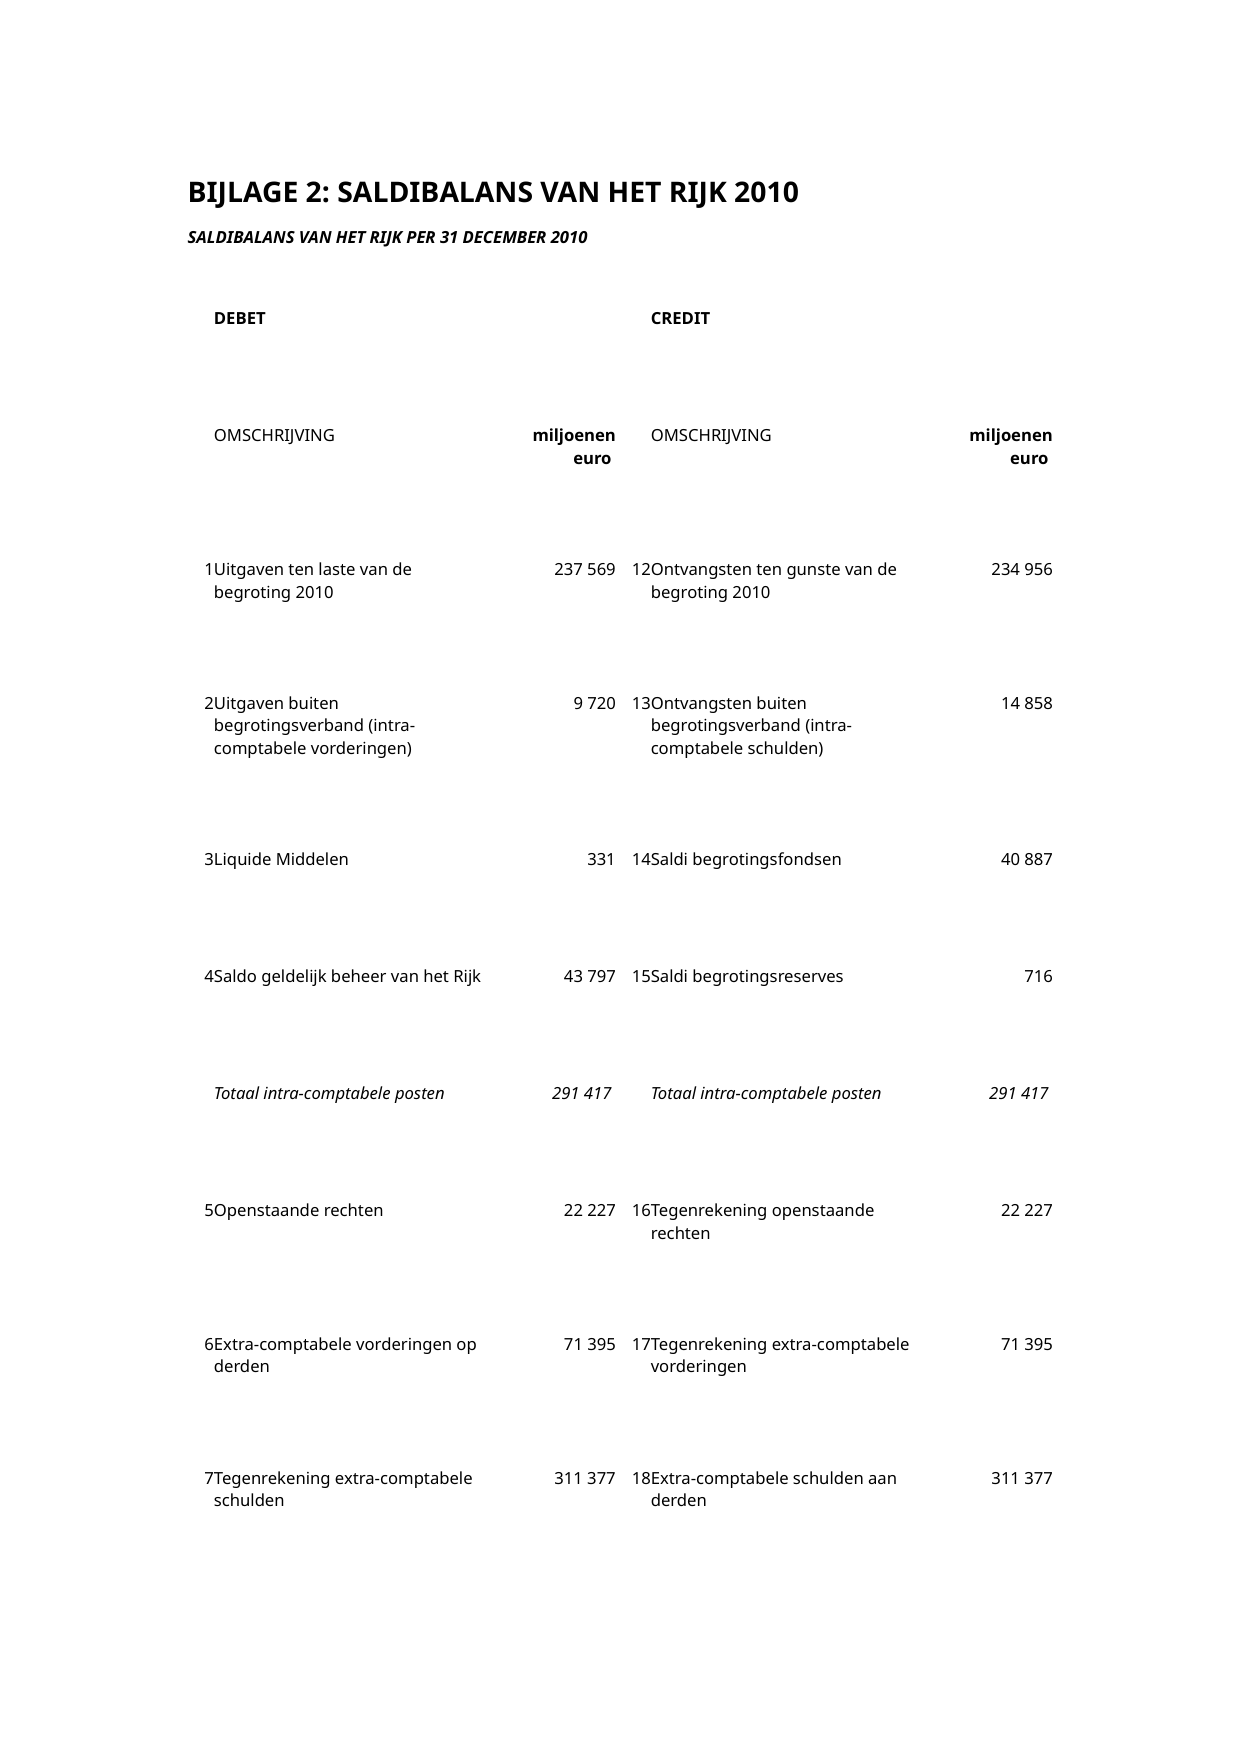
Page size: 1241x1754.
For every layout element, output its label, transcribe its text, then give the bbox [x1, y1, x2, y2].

table_cell [214, 906, 493, 965]
table_cell [616, 1408, 624, 1466]
table_cell [493, 1140, 616, 1198]
table_cell [616, 1199, 624, 1274]
table_header CREDIT [651, 307, 930, 365]
table_cell [616, 1023, 624, 1082]
table_cell Tegenrekening openstaande rechten [651, 1199, 930, 1274]
table_cell [616, 1140, 624, 1198]
table_cell [616, 1542, 624, 1600]
table_cell [651, 906, 930, 965]
table_cell [930, 906, 1053, 965]
table_cell [493, 1408, 616, 1466]
table_cell [616, 558, 624, 633]
table_cell Tegenrekening extra-comptabele vorderingen [651, 1333, 930, 1408]
table_cell [624, 499, 651, 557]
table_cell [651, 1140, 930, 1198]
table_cell [188, 1408, 214, 1466]
table_cell [624, 1082, 651, 1140]
table_cell 14 858 [930, 691, 1053, 789]
table_cell Totaal intra-comptabele posten [214, 1082, 493, 1140]
table_cell [188, 1542, 214, 1600]
table_cell [188, 1140, 214, 1198]
table_cell Saldi begrotingsreserves [651, 965, 930, 1023]
table_header DEBET [214, 307, 493, 365]
table_cell 15 [624, 965, 651, 1023]
table_cell 331 [493, 848, 616, 906]
table_cell [616, 365, 624, 424]
table_cell [214, 499, 493, 557]
table_cell [624, 1023, 651, 1082]
table_header [188, 307, 214, 365]
table_cell 40 887 [930, 848, 1053, 906]
table_cell Saldi begrotingsfondsen [651, 848, 930, 906]
table_cell [616, 965, 624, 1023]
table_cell Uitgaven buiten begrotingsverband (intra-comptabele vorderingen) [214, 691, 493, 789]
table_cell [188, 499, 214, 557]
table_cell Totaal intra-comptabele posten [651, 1082, 930, 1140]
table_cell [616, 1466, 624, 1542]
text SALDIBALANS VAN HET RIJK PER 31 DECEMBER 2010 [187, 226, 1053, 249]
table_cell [624, 424, 651, 499]
table_cell [651, 499, 930, 557]
table_cell 18 [624, 1466, 651, 1542]
table_cell 311 377 [930, 1466, 1053, 1542]
table_cell 291 417 [930, 1082, 1053, 1140]
table_cell [188, 1023, 214, 1082]
table_cell [616, 499, 624, 557]
table_cell [616, 848, 624, 906]
table_cell [493, 1023, 616, 1082]
table_cell [616, 1333, 624, 1408]
table_cell [930, 1408, 1053, 1466]
table_cell [214, 365, 493, 424]
table_cell Saldo geldelijk beheer van het Rijk [214, 965, 493, 1023]
table_cell 71 395 [930, 1333, 1053, 1408]
table_cell [214, 1274, 493, 1332]
table_cell [188, 906, 214, 965]
table_cell [188, 1274, 214, 1332]
table_cell [930, 499, 1053, 557]
table_cell 13 [624, 691, 651, 789]
table_cell OMSCHRIJVING [651, 424, 930, 499]
table_cell [493, 906, 616, 965]
table_cell [616, 1274, 624, 1332]
table_cell [624, 906, 651, 965]
table_cell [214, 1140, 493, 1198]
table_cell [651, 1023, 930, 1082]
table_cell 5 [188, 1199, 214, 1274]
table_cell 22 227 [930, 1199, 1053, 1274]
table_cell Uitgaven ten laste van de begroting 2010 [214, 558, 493, 633]
table_cell [214, 1023, 493, 1082]
table_cell [930, 790, 1053, 848]
table_cell 234 956 [930, 558, 1053, 633]
table_cell [624, 1408, 651, 1466]
table_cell [616, 1082, 624, 1140]
table_cell [188, 424, 214, 499]
table_cell 291 417 [493, 1082, 616, 1140]
table_cell 4 [188, 965, 214, 1023]
table_cell [930, 1542, 1053, 1600]
table_cell [651, 365, 930, 424]
table_cell [493, 365, 616, 424]
table_cell [930, 365, 1053, 424]
table_header [930, 307, 1053, 365]
table_cell [651, 1408, 930, 1466]
table_cell 9 720 [493, 691, 616, 789]
table_cell Openstaande rechten [214, 1199, 493, 1274]
table_cell [616, 906, 624, 965]
table_cell [624, 1140, 651, 1198]
table_header [493, 307, 616, 365]
table_cell 716 [930, 965, 1053, 1023]
table_cell 14 [624, 848, 651, 906]
subtitle BIJLAGE 2: SALDIBALANS VAN HET RIJK 2010 [187, 172, 1053, 211]
table_cell [651, 633, 930, 691]
table_cell 17 [624, 1333, 651, 1408]
table_cell 43 797 [493, 965, 616, 1023]
table_cell [930, 1023, 1053, 1082]
table_cell [493, 499, 616, 557]
table_cell 22 227 [493, 1199, 616, 1274]
table_cell [616, 790, 624, 848]
table_cell [624, 633, 651, 691]
table_cell 3 [188, 848, 214, 906]
table_cell [616, 691, 624, 789]
table_cell miljoenen euro [930, 424, 1053, 499]
table_cell 2 [188, 691, 214, 789]
table_cell 1 [188, 558, 214, 633]
table_cell [214, 633, 493, 691]
table_cell Tegenrekening extra-comptabele schulden [214, 1466, 493, 1542]
table_cell [930, 633, 1053, 691]
table_cell [651, 790, 930, 848]
table_cell [188, 633, 214, 691]
table_cell [188, 790, 214, 848]
table_cell [214, 1542, 493, 1600]
table_cell 7 [188, 1466, 214, 1542]
table_cell [616, 424, 624, 499]
table_cell 311 377 [493, 1466, 616, 1542]
table_header [616, 307, 624, 365]
table_cell Extra-comptabele vorderingen op derden [214, 1333, 493, 1408]
table_cell [930, 1140, 1053, 1198]
table_cell Extra-comptabele schulden aan derden [651, 1466, 930, 1542]
table_cell 12 [624, 558, 651, 633]
table_header [624, 307, 651, 365]
table_cell [493, 1542, 616, 1600]
table_cell [493, 1274, 616, 1332]
table_cell 16 [624, 1199, 651, 1274]
table_cell [624, 1542, 651, 1600]
table_cell [493, 790, 616, 848]
table_cell [624, 365, 651, 424]
table_cell 237 569 [493, 558, 616, 633]
table_cell [624, 790, 651, 848]
table_cell [624, 1274, 651, 1332]
table_cell OMSCHRIJVING [214, 424, 493, 499]
table_cell [214, 790, 493, 848]
table_cell Ontvangsten buiten begrotingsverband (intra-comptabele schulden) [651, 691, 930, 789]
table_cell [188, 1082, 214, 1140]
table_cell 71 395 [493, 1333, 616, 1408]
table_cell [651, 1542, 930, 1600]
table_cell [616, 633, 624, 691]
table_cell [930, 1274, 1053, 1332]
table_cell [188, 365, 214, 424]
table_cell [651, 1274, 930, 1332]
table_cell miljoenen euro [493, 424, 616, 499]
table_cell 6 [188, 1333, 214, 1408]
table_cell Ontvangsten ten gunste van de begroting 2010 [651, 558, 930, 633]
table_cell Liquide Middelen [214, 848, 493, 906]
table_cell [214, 1408, 493, 1466]
table_cell [493, 633, 616, 691]
